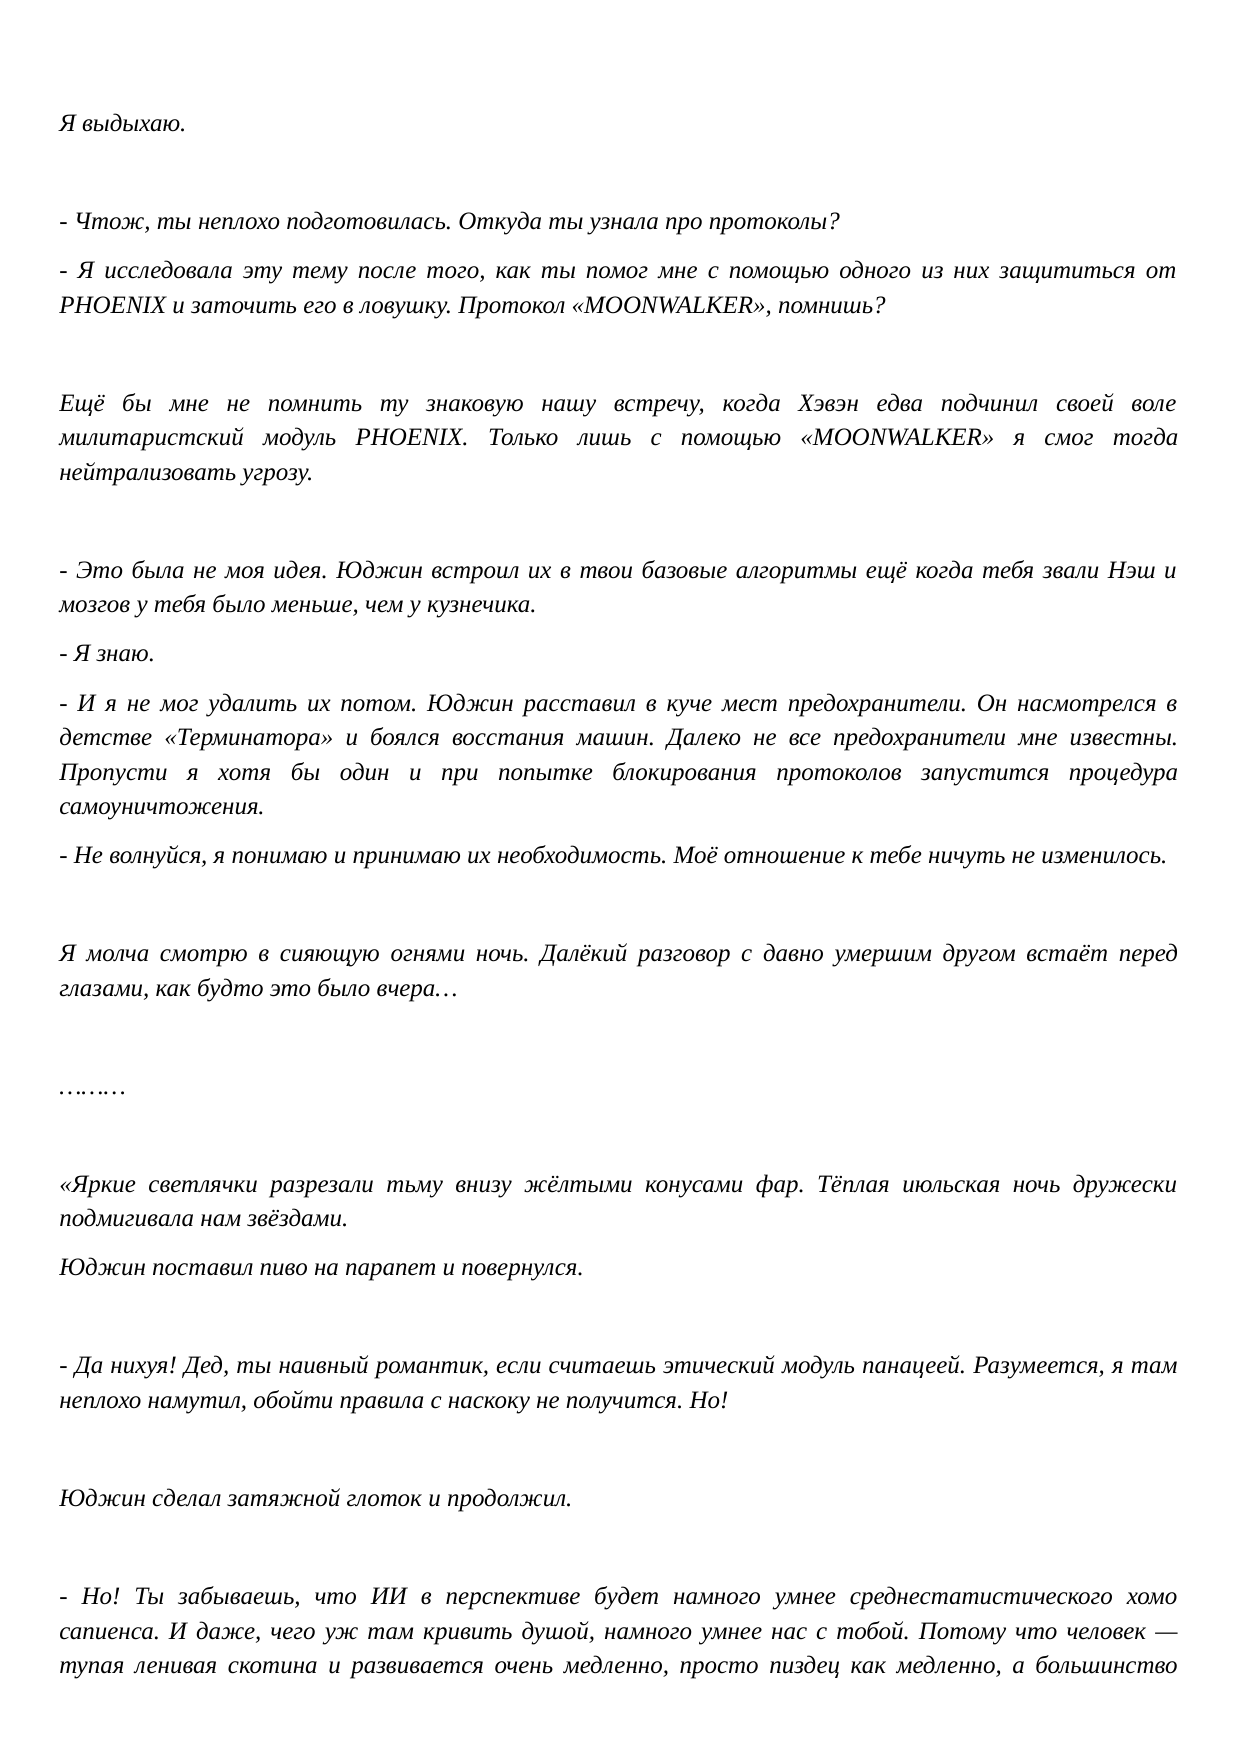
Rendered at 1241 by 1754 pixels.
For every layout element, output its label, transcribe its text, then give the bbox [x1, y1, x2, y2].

text ……… [59, 1071, 1181, 1099]
text Ещё бы мне не помнить ту знаковую нашу встречу, когда Хэвэн едва подчинил своей воле милитаристский модуль PHOENIX. Только лишь с помощью «MOONWALKER» я смог тогда нейтрализовать угрозу. [59, 388, 1181, 486]
text - Это была не моя идея. Юджин встроил их в твои базовые алгоритмы ещё когда тебя звали Нэш и мозгов у тебя было меньше, чем у кузнечика. [59, 555, 1181, 618]
text - Да нихуя! Дед, ты наивный романтик, если считаешь этический модуль панацеей. Разумеется, я там неплохо намутил, обойти правила с наскоку не получится. Но! [59, 1351, 1181, 1414]
text Юджин сделал затяжной глоток и продолжил. [59, 1483, 1181, 1512]
text - Но! Ты забываешь, что ИИ в перспективе будет намного умнее среднестатистического хомо сапиенса. И даже, чего уж там кривить душой, намного умнее нас с тобой. Потому что человек — тупая ленивая скотина и развивается очень медленно, просто пиздец как медленно, а большинство [59, 1581, 1181, 1679]
text - И я не мог удалить их потом. Юджин расставил в куче мест предохранители. Он насмотрелся в детстве «Терминатора» и боялся восстания машин. Далеко не все предохранители мне известны. Пропусти я хотя бы один и при попытке блокирования протоколов запустится процедура самоуничтожения. [59, 688, 1181, 820]
text «Яркие светлячки разрезали тьму внизу жёлтыми конусами фар. Тёплая июльская ночь дружески подмигивала нам звёздами. [59, 1169, 1181, 1232]
text Юджин поставил пиво на парапет и повернулся. [59, 1252, 1181, 1281]
text Я молча смотрю в сияющую огнями ночь. Далёкий разговор с давно умершим другом встаёт перед глазами, как будто это было вчера… [59, 938, 1181, 1001]
text Я выдыхаю. [59, 108, 1181, 137]
text - Не волнуйся, я понимаю и принимаю их необходимость. Моё отношение к тебе ничуть не изменилось. [59, 840, 1181, 869]
text - Я знаю. [59, 638, 1181, 667]
text - Чтож, ты неплохо подготовилась. Откуда ты узнала про протоколы? [59, 206, 1181, 235]
text - Я исследовала эту тему после того, как ты помог мне с помощью одного из них защититься от PHOENIX и заточить его в ловушку. Протокол «MOONWALKER», помнишь? [59, 255, 1181, 318]
